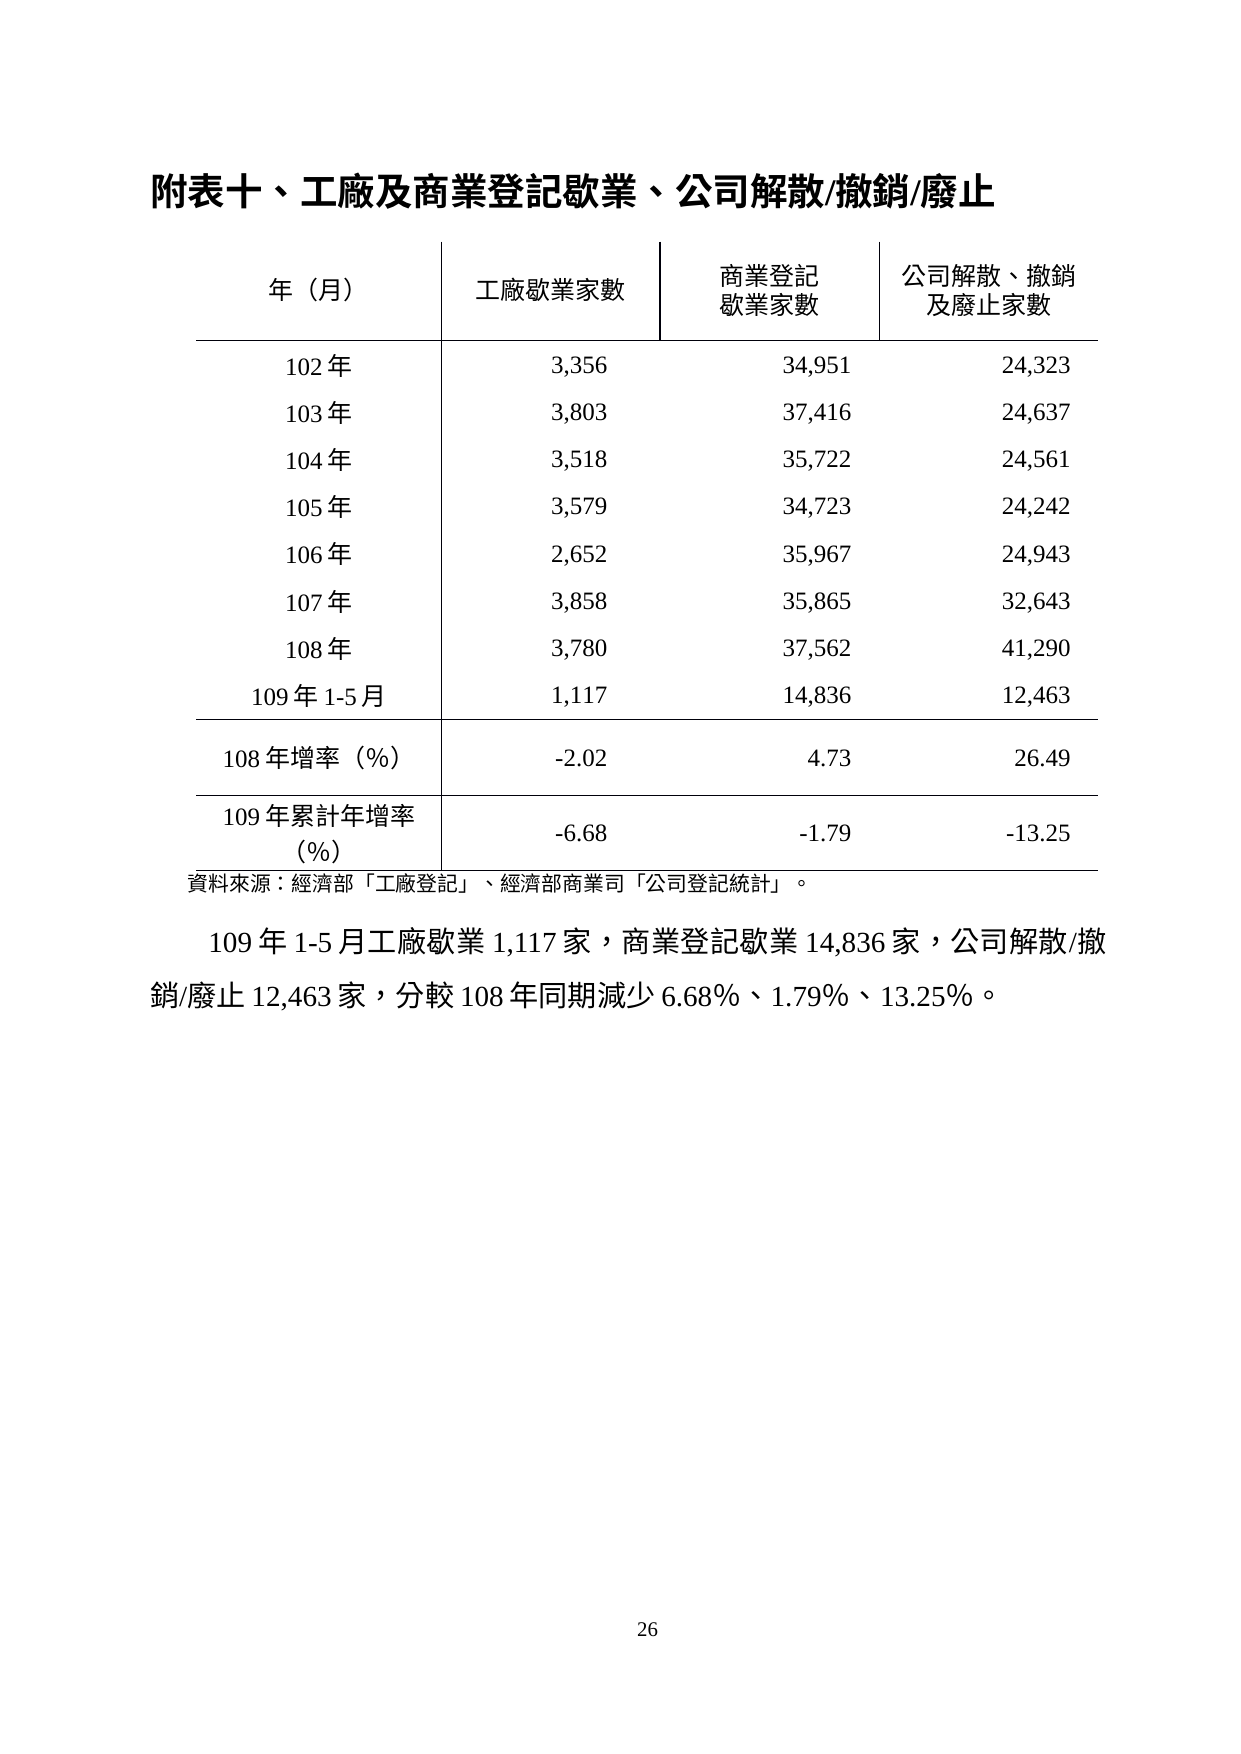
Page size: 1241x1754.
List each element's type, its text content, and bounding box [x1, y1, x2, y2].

table_cell 24,943 [879, 530, 1098, 577]
table_cell 26.49 [879, 720, 1098, 794]
table_cell 107年 [196, 577, 441, 624]
table_cell -6.68 [442, 796, 660, 870]
text 109年1-5月工廠歇業1,117家，商業登記歇業14,836家，公司解散/撤銷/廢止12,463家，分較108年同期減少6.68％、1.79％、13.25％。 [150, 909, 1107, 1017]
table_cell 108年 [196, 624, 441, 671]
table_cell -2.02 [442, 720, 660, 794]
table_cell 3,518 [442, 435, 660, 482]
table_cell 4.73 [660, 720, 879, 794]
table_cell 24,637 [879, 388, 1098, 435]
table_cell 109年1-5月 [196, 671, 441, 719]
table_cell 3,858 [442, 577, 660, 624]
table_cell 24,561 [879, 435, 1098, 482]
table_header 公司解散、撤銷 及廢止家數 [880, 242, 1098, 340]
table_cell 37,416 [660, 388, 879, 435]
table_cell 105年 [196, 482, 441, 529]
table_cell 24,242 [879, 482, 1098, 529]
table_cell 32,643 [879, 577, 1098, 624]
table_cell 34,723 [660, 482, 879, 529]
table_cell 34,951 [660, 341, 879, 388]
table_cell -13.25 [879, 796, 1098, 870]
table_cell 104年 [196, 435, 441, 482]
table_cell 24,323 [879, 341, 1098, 388]
table_cell 37,562 [660, 624, 879, 671]
table_cell 3,780 [442, 624, 660, 671]
table_cell 2,652 [442, 530, 660, 577]
table_cell 35,865 [660, 577, 879, 624]
table_header 年（月） [196, 242, 441, 340]
table_cell 103年 [196, 388, 441, 435]
table_header 商業登記 歇業家數 [661, 242, 879, 340]
table_cell 3,579 [442, 482, 660, 529]
table_cell 106年 [196, 530, 441, 577]
table_cell 12,463 [879, 671, 1098, 719]
table_cell 102年 [196, 341, 441, 388]
table_cell 109年累計年增率（％） [196, 796, 441, 870]
table_cell 3,803 [442, 388, 660, 435]
table_cell 35,967 [660, 530, 879, 577]
table_cell 14,836 [660, 671, 879, 719]
table_header 工廠歇業家數 [442, 242, 659, 340]
table_cell 108年增率（％） [196, 720, 441, 794]
text 附表十、工廠及商業登記歇業、公司解散/撤銷/廢止 [150, 162, 1107, 217]
table_cell 35,722 [660, 435, 879, 482]
table_cell -1.79 [660, 796, 879, 870]
table_cell 1,117 [442, 671, 660, 719]
table_cell 3,356 [442, 341, 660, 388]
text 資料來源：經濟部「工廠登記」、經濟部商業司「公司登記統計」。 [187, 871, 1070, 896]
table_cell 41,290 [879, 624, 1098, 671]
